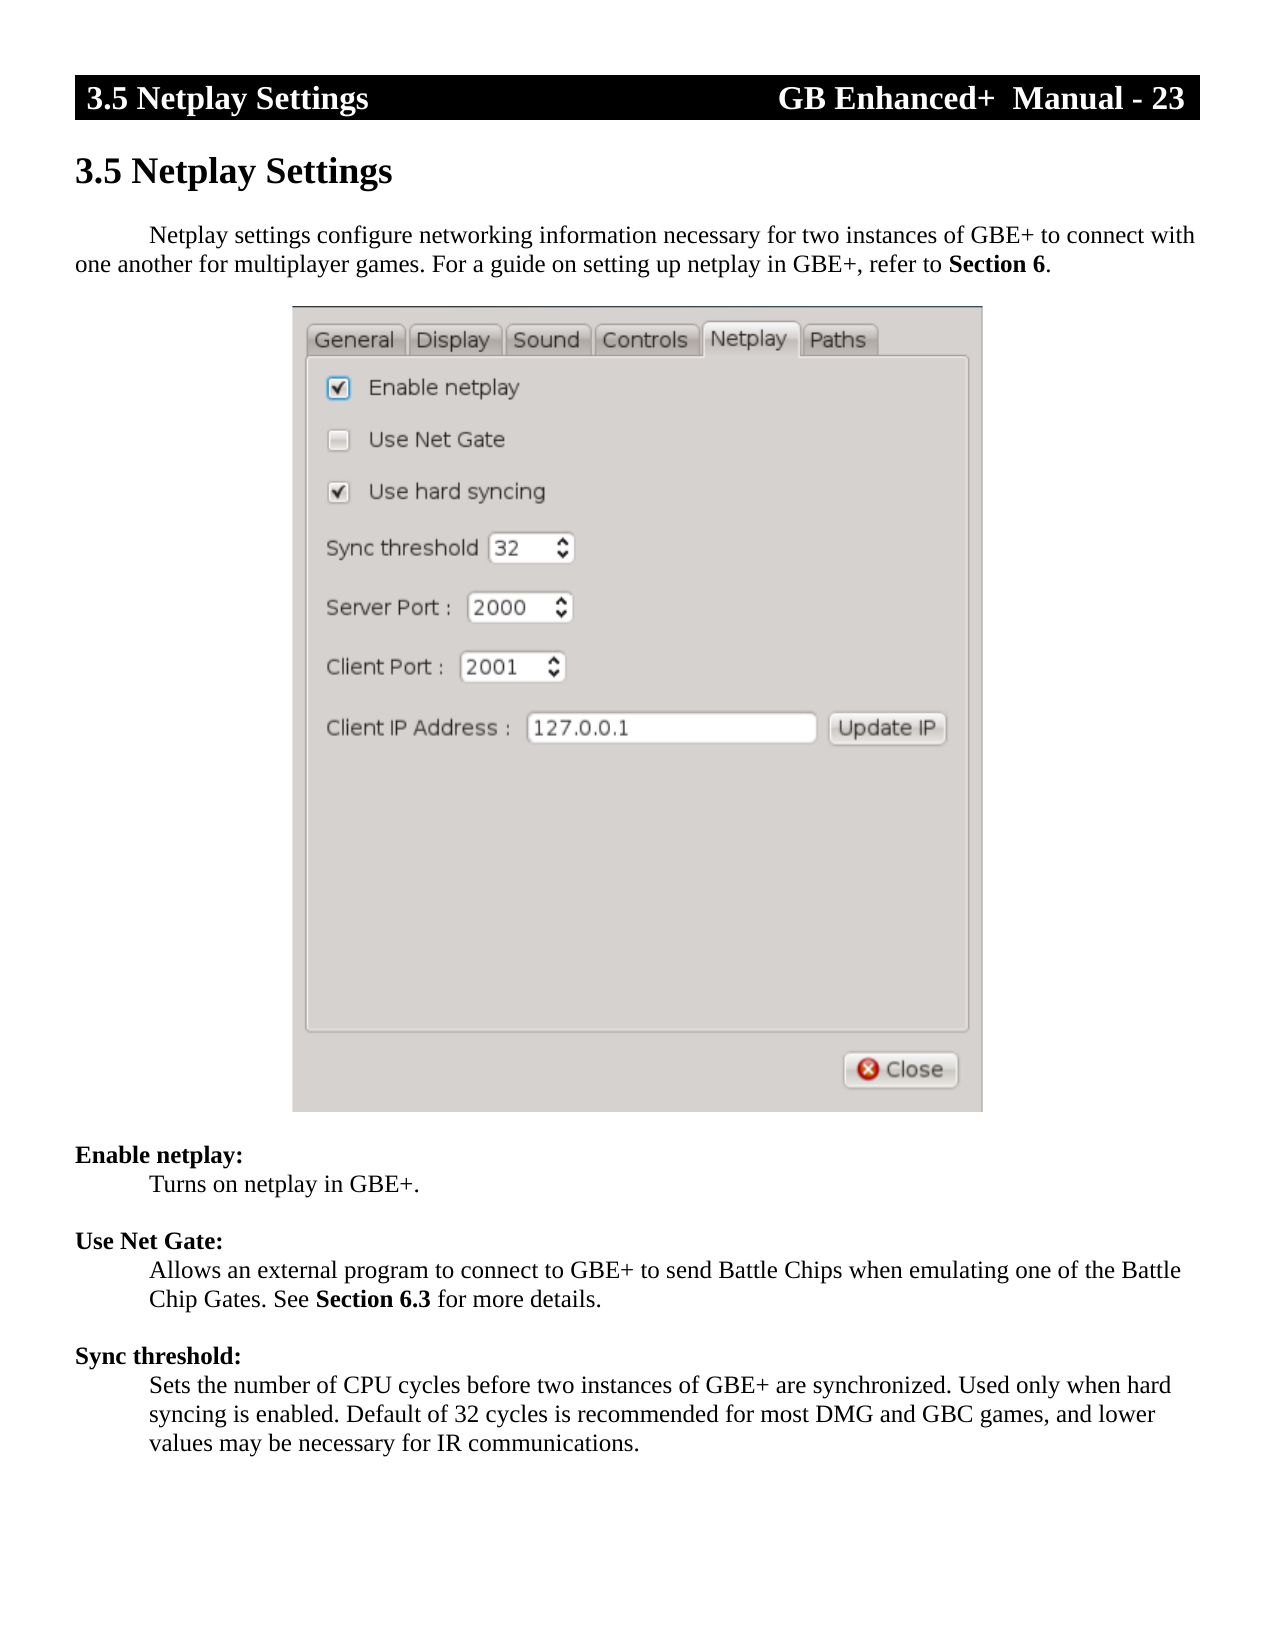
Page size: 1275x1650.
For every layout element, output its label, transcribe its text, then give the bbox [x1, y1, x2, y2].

text Use Net Gate: [75, 1226, 1200, 1255]
text 3.5 Netplay Settings GB Enhanced+ Manual - 23 [75, 75, 1200, 119]
text Turns on netplay in GBE+. [75, 1169, 1200, 1198]
picture [292, 306, 983, 1112]
text Enable netplay: [75, 1140, 1200, 1169]
text Sync threshold: [75, 1341, 1200, 1370]
text Netplay settings configure networking information necessary for two instances of GBE+ to connect with one another for multiplayer games. For a guide on setting up netplay in GBE+, refer to Section 6. [75, 220, 1200, 278]
text Allows an external program to connect to GBE+ to send Battle Chips when emulating one of the Battle Chip Gates. See Section 6.3 for more details. [75, 1255, 1200, 1313]
text Sets the number of CPU cycles before two instances of GBE+ are synchronized. Used only when hard syncing is enabled. Default of 32 cycles is recommended for most DMG and GBC games, and lower values may be necessary for IR communications. [75, 1370, 1200, 1456]
text 3.5 Netplay Settings [75, 148, 1200, 191]
